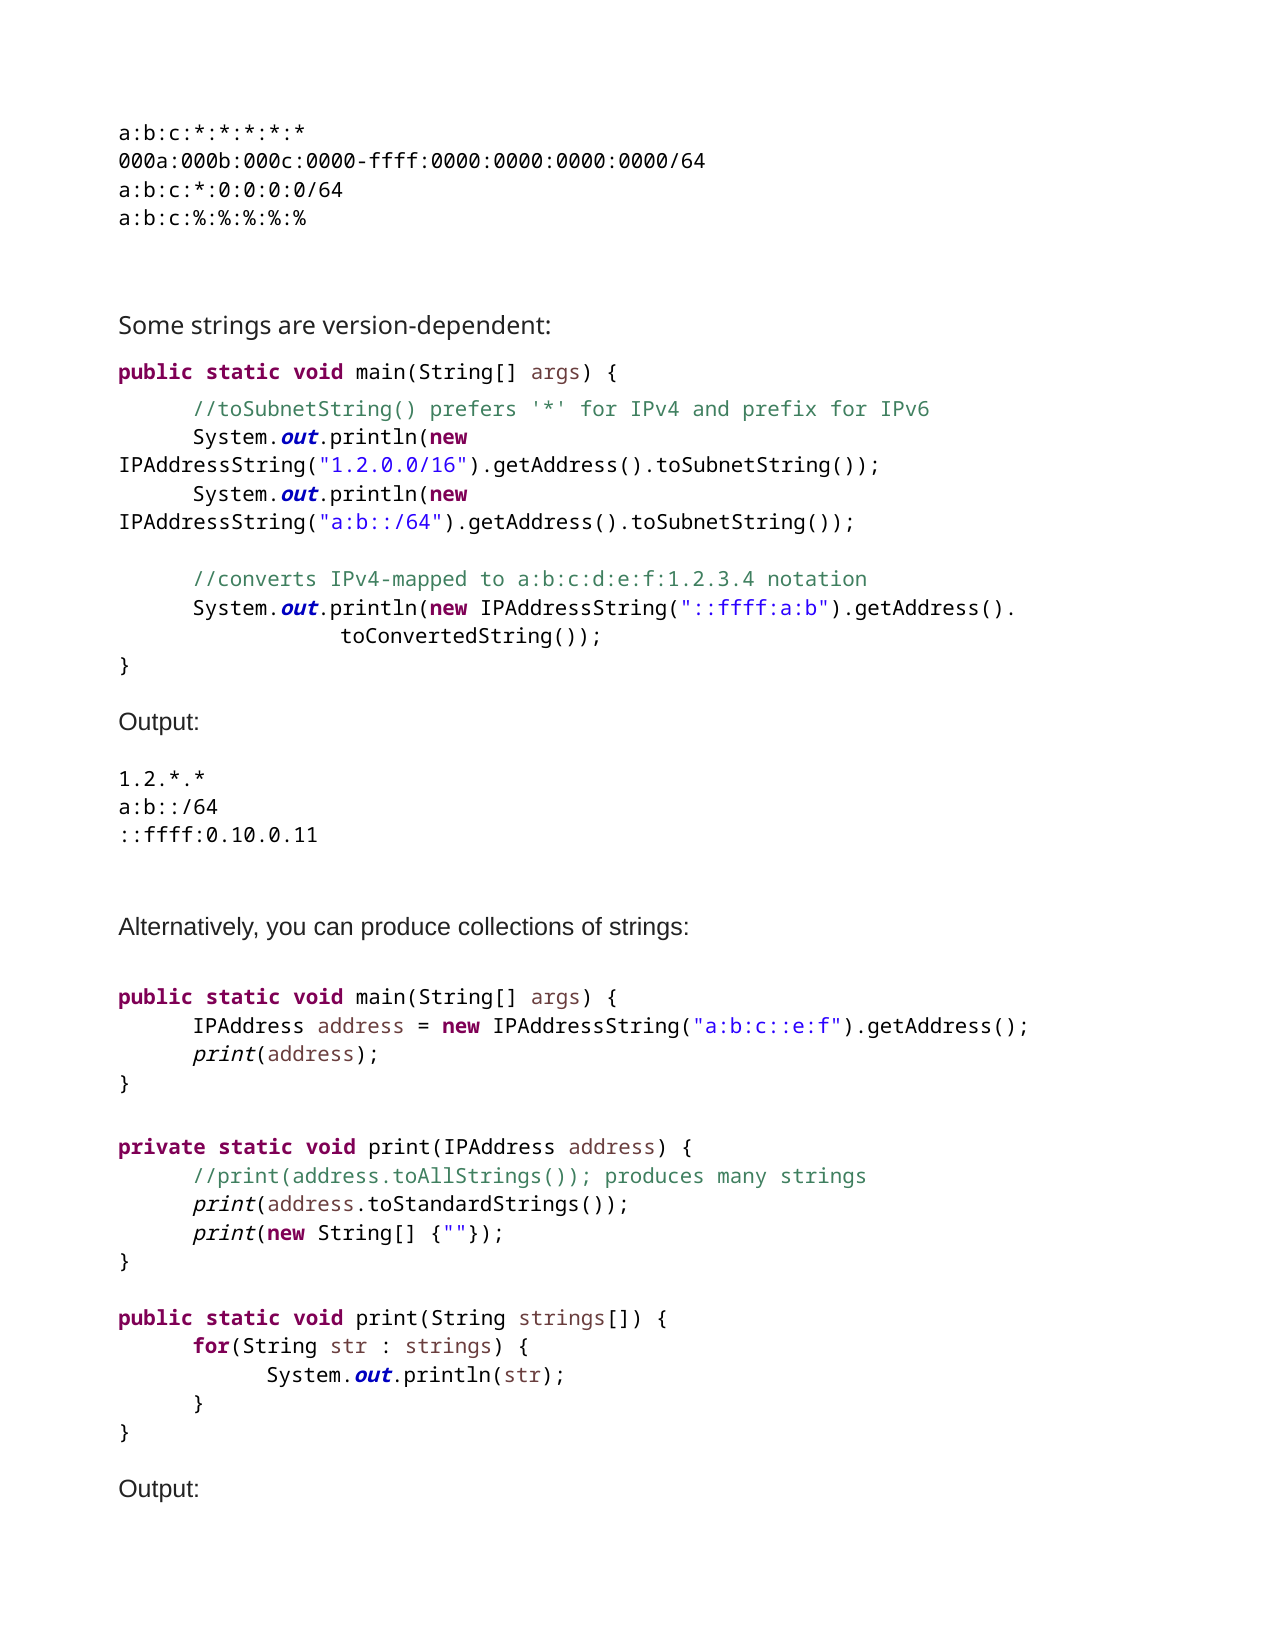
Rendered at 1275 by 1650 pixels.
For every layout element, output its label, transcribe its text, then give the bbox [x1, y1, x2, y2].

text //toSubnetString() prefers '*' for IPv4 and prefix for IPv6 [118, 394, 1157, 422]
text } [118, 1417, 1157, 1445]
text print(address.toStandardStrings()); [118, 1189, 1157, 1218]
text for(String str : strings) { [118, 1332, 1157, 1360]
text ::ffff:0.10.0.11 [118, 821, 1157, 849]
text 1.2.*.* [118, 764, 1157, 792]
text //converts IPv4-mapped to a:b:c:d:e:f:1.2.3.4 notation [118, 564, 1157, 593]
text Output: [118, 707, 1157, 735]
text } [118, 1388, 1157, 1417]
text a:b::/64 [118, 792, 1157, 821]
text Some strings are version-dependent: [118, 308, 1157, 342]
text public static void main(String[] args) { [118, 357, 1157, 386]
text private static void print(IPAddress address) { [118, 1132, 1157, 1161]
text } [118, 1246, 1157, 1275]
text a:b:c:*:*:*:*:* [118, 118, 1157, 147]
text System.out.println(new IPAddressString("1.2.0.0/16").getAddress().toSubnetString()); [118, 422, 1157, 479]
text Alternatively, you can produce collections of strings: [118, 883, 1157, 941]
text //print(address.toAllStrings()); produces many strings [118, 1161, 1157, 1189]
text System.out.println(str); [118, 1360, 1157, 1388]
text public static void main(String[] args) { IPAddress address = new IPAddressString("a:b:c::e:f").getAddress(); print(address); } [118, 982, 1157, 1096]
text print(new String[] {""}); [118, 1218, 1157, 1246]
text public static void print(String strings[]) { [118, 1303, 1157, 1332]
text 000a:000b:000c:0000-ffff:0000:0000:0000:0000/64 [118, 147, 1157, 175]
text System.out.println(new IPAddressString("::ffff:a:b").getAddress(). [118, 593, 1157, 621]
text Output: [118, 1445, 1157, 1503]
text System.out.println(new IPAddressString("a:b::/64").getAddress().toSubnetString()); [118, 479, 1157, 536]
text toConvertedString()); [118, 621, 1157, 650]
text a:b:c:%:%:%:%:% [118, 203, 1157, 232]
text a:b:c:*:0:0:0:0/64 [118, 175, 1157, 203]
text } [118, 650, 1157, 678]
